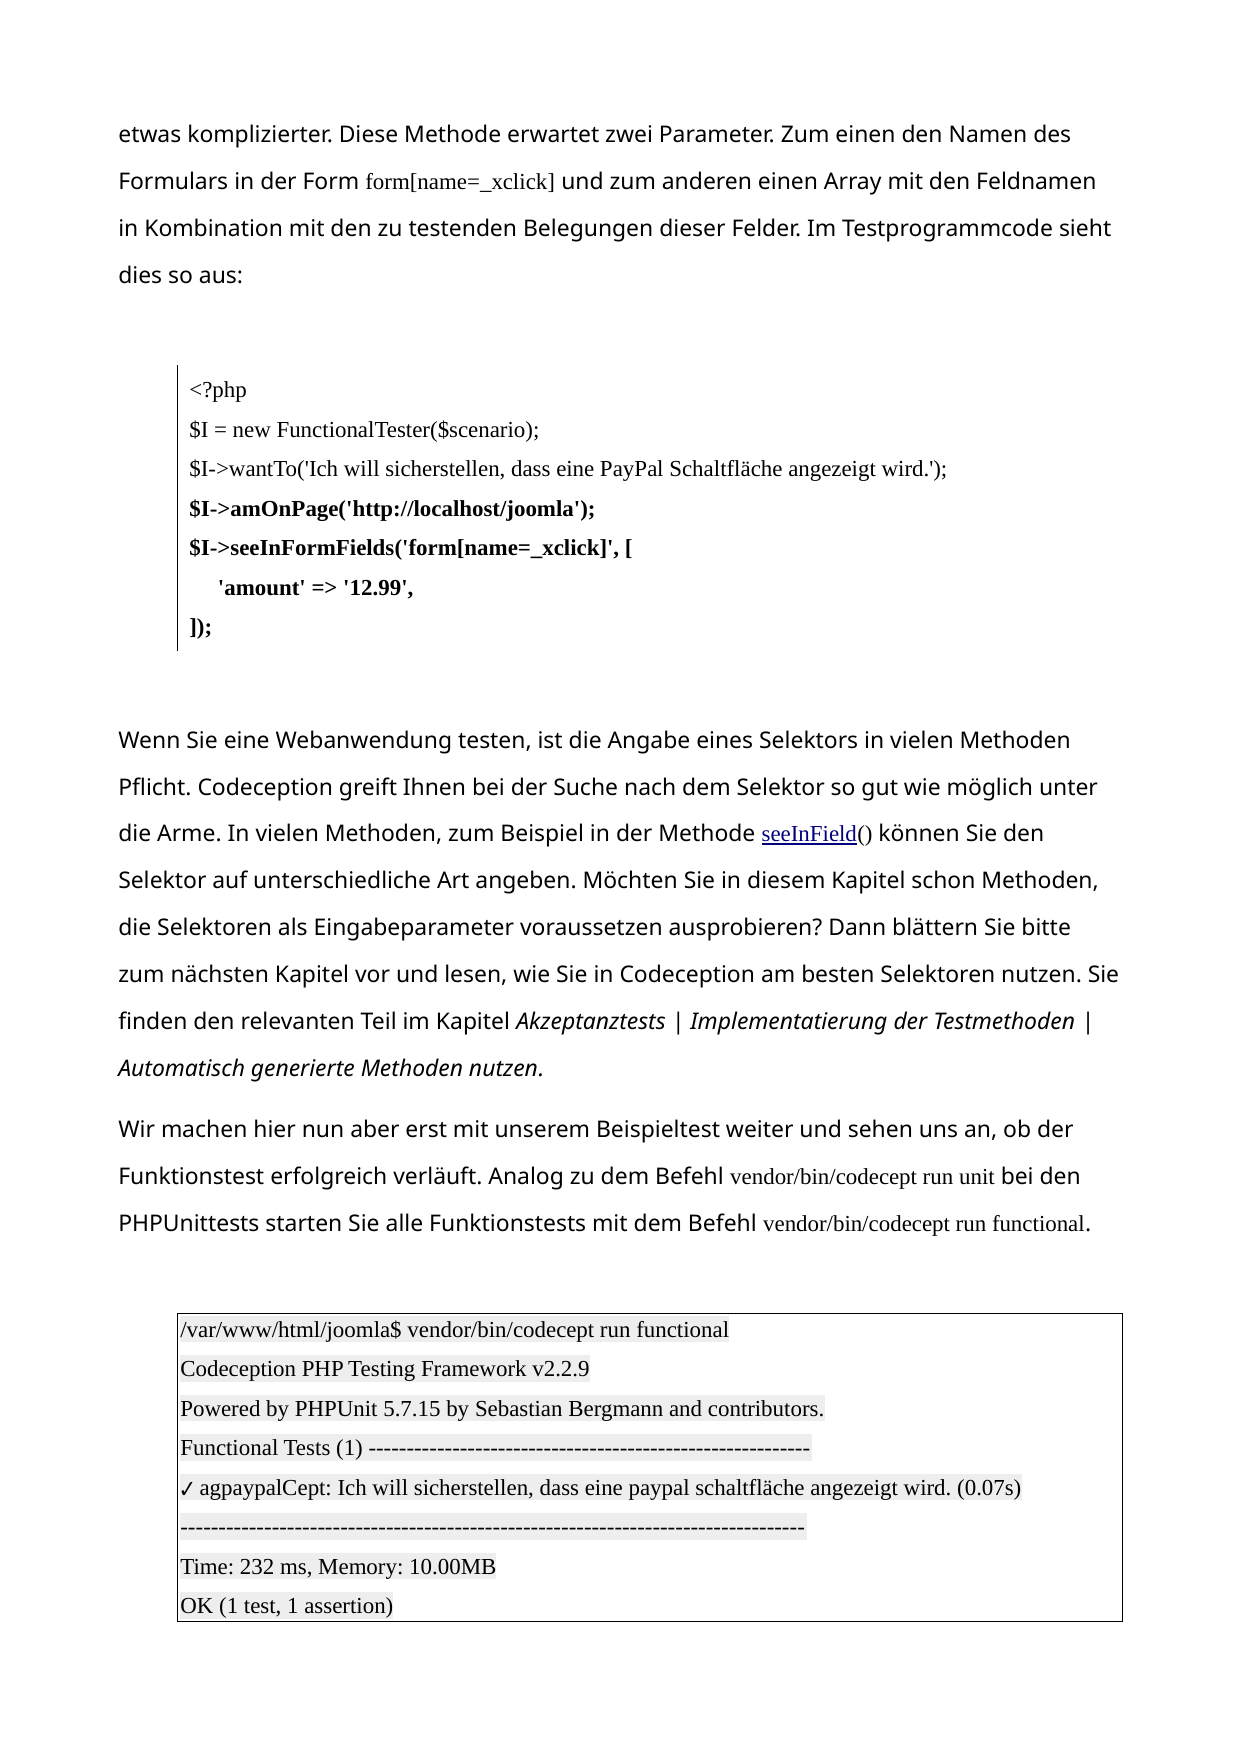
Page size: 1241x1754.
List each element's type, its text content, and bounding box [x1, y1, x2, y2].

text Wir machen hier nun aber erst mit unserem Beispieltest weiter und sehen uns an, ob der Funktionstest erfolgreich verläuft. Analog zu dem Befehl vendor/bin/codecept run unit bei den PHPUnittests starten Sie alle Funktionstests mit dem Befehl vendor/bin/codecept run functional. [118, 1113, 1122, 1238]
text Wenn Sie eine Webanwendung testen, ist die Angabe eines Selektors in vielen Methoden Pflicht. Codeception greift Ihnen bei der Suche nach dem Selektor so gut wie möglich unter die Arme. In vielen Methoden, zum Beispiel in der Methode seeInField() können Sie den Selektor auf unterschiedliche Art angeben. Möchten Sie in diesem Kapitel schon Methoden, die Selektoren als Eingabeparameter voraussetzen ausprobieren? Dann blättern Sie bitte zum nächsten Kapitel vor und lesen, wie Sie in Codeception am besten Selektoren nutzen. Sie finden den relevanten Teil im Kapitel Akzeptanztests | Implementatierung der Testmethoden | Automatisch generierte Methoden nutzen. [118, 724, 1122, 1083]
text <?php $I = new FunctionalTester($scenario); $I->wantTo('Ich will sicherstellen, dass eine PayPal Schaltfläche angezeigt wird.'); $I->amOnPage('http://localhost/joomla'); $I->seeInFormFields('form[name=_xclick]', [ 'amount' => '12.99', ]); [178, 365, 1122, 651]
text etwas komplizierter. Diese Methode erwartet zwei Parameter. Zum einen den Namen des Formulars in der Form form[name=_xclick] und zum anderen einen Array mit den Feldnamen in Kombination mit den zu testenden Belegungen dieser Felder. Im Testprogrammcode sieht dies so aus: [118, 118, 1122, 290]
text /var/www/html/joomla$ vendor/bin/codecept run functional Codeception PHP Testing Framework v2.2.9 Powered by PHPUnit 5.7.15 by Sebastian Bergmann and contributors. Functional Tests (1) ---------------------------------------------------------- ✔ agpaypalCept: Ich will sicherstellen, dass eine paypal schaltfläche angezeigt wird. (0.07s) ---------------------------------------------------------------------------------- Time: 232 ms, Memory: 10.00MB OK (1 test, 1 assertion) [178, 1314, 1122, 1621]
